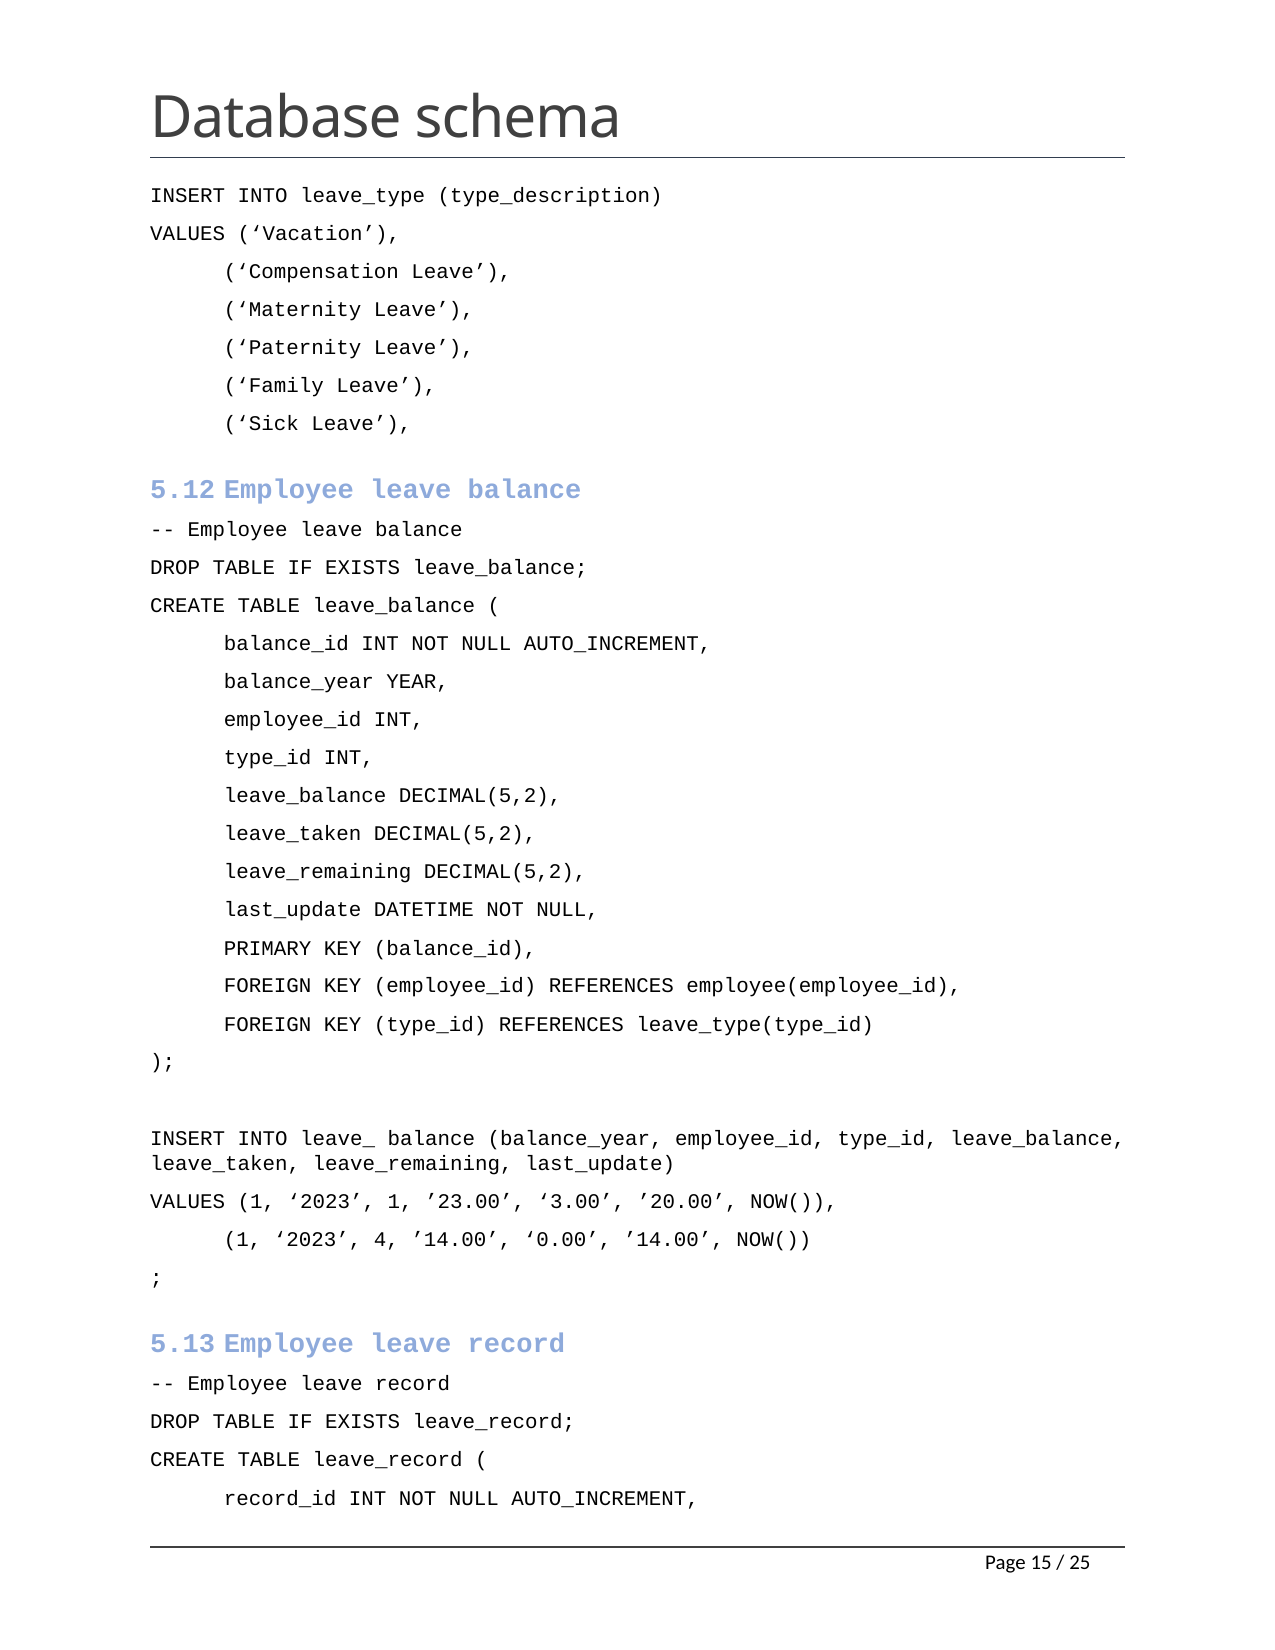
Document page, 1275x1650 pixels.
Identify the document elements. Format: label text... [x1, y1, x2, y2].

text last_update DATETIME NOT NULL, [224, 899, 1125, 923]
text (‘Sick Leave’), [150, 413, 1125, 437]
text (‘Family Leave’), [150, 375, 1125, 399]
text ; [150, 1267, 1125, 1291]
text -- Employee leave record [150, 1373, 1125, 1397]
text INSERT INTO leave_ balance (balance_year, employee_id, type_id, leave_balance, leave_taken, leave_remaining, last_update) [150, 1128, 1125, 1177]
text balance_year YEAR, [150, 671, 1125, 695]
text VALUES (‘Vacation’), [150, 223, 1125, 247]
text CREATE TABLE leave_balance ( [150, 595, 1125, 619]
text ); [150, 1052, 1125, 1075]
text (‘Compensation Leave’), [150, 261, 1125, 284]
text CREATE TABLE leave_record ( [150, 1449, 1125, 1473]
text FOREIGN KEY (type_id) REFERENCES leave_type(type_id) [150, 1013, 1125, 1037]
text (‘Paternity Leave’), [150, 337, 1125, 361]
text leave_remaining DECIMAL(5,2), [150, 861, 1125, 885]
text DROP TABLE IF EXISTS leave_record; [150, 1411, 1125, 1435]
text leave_balance DECIMAL(5,2), [150, 785, 1125, 809]
text employee_id INT, [150, 709, 1125, 733]
text INSERT INTO leave_type (type_description) [150, 185, 1125, 208]
text type_id INT, [150, 747, 1125, 771]
subtitle Employee leave record [150, 1330, 1125, 1361]
text (‘Maternity Leave’), [150, 299, 1125, 323]
text PRIMARY KEY (balance_id), [150, 937, 1125, 961]
text FOREIGN KEY (employee_id) REFERENCES employee(employee_id), [150, 976, 1125, 999]
text balance_id INT NOT NULL AUTO_INCREMENT, [150, 633, 1125, 657]
text VALUES (1, ‘2023’, 1, ’23.00’, ‘3.00’, ’20.00’, NOW()), [150, 1191, 1125, 1215]
text (1, ‘2023’, 4, ’14.00’, ‘0.00’, ’14.00’, NOW()) [150, 1229, 1125, 1253]
text record_id INT NOT NULL AUTO_INCREMENT, [150, 1487, 1125, 1511]
text DROP TABLE IF EXISTS leave_balance; [150, 557, 1125, 581]
text -- Employee leave balance [150, 519, 1125, 543]
text leave_taken DECIMAL(5,2), [150, 823, 1125, 847]
subtitle Employee leave balance [150, 476, 1125, 507]
